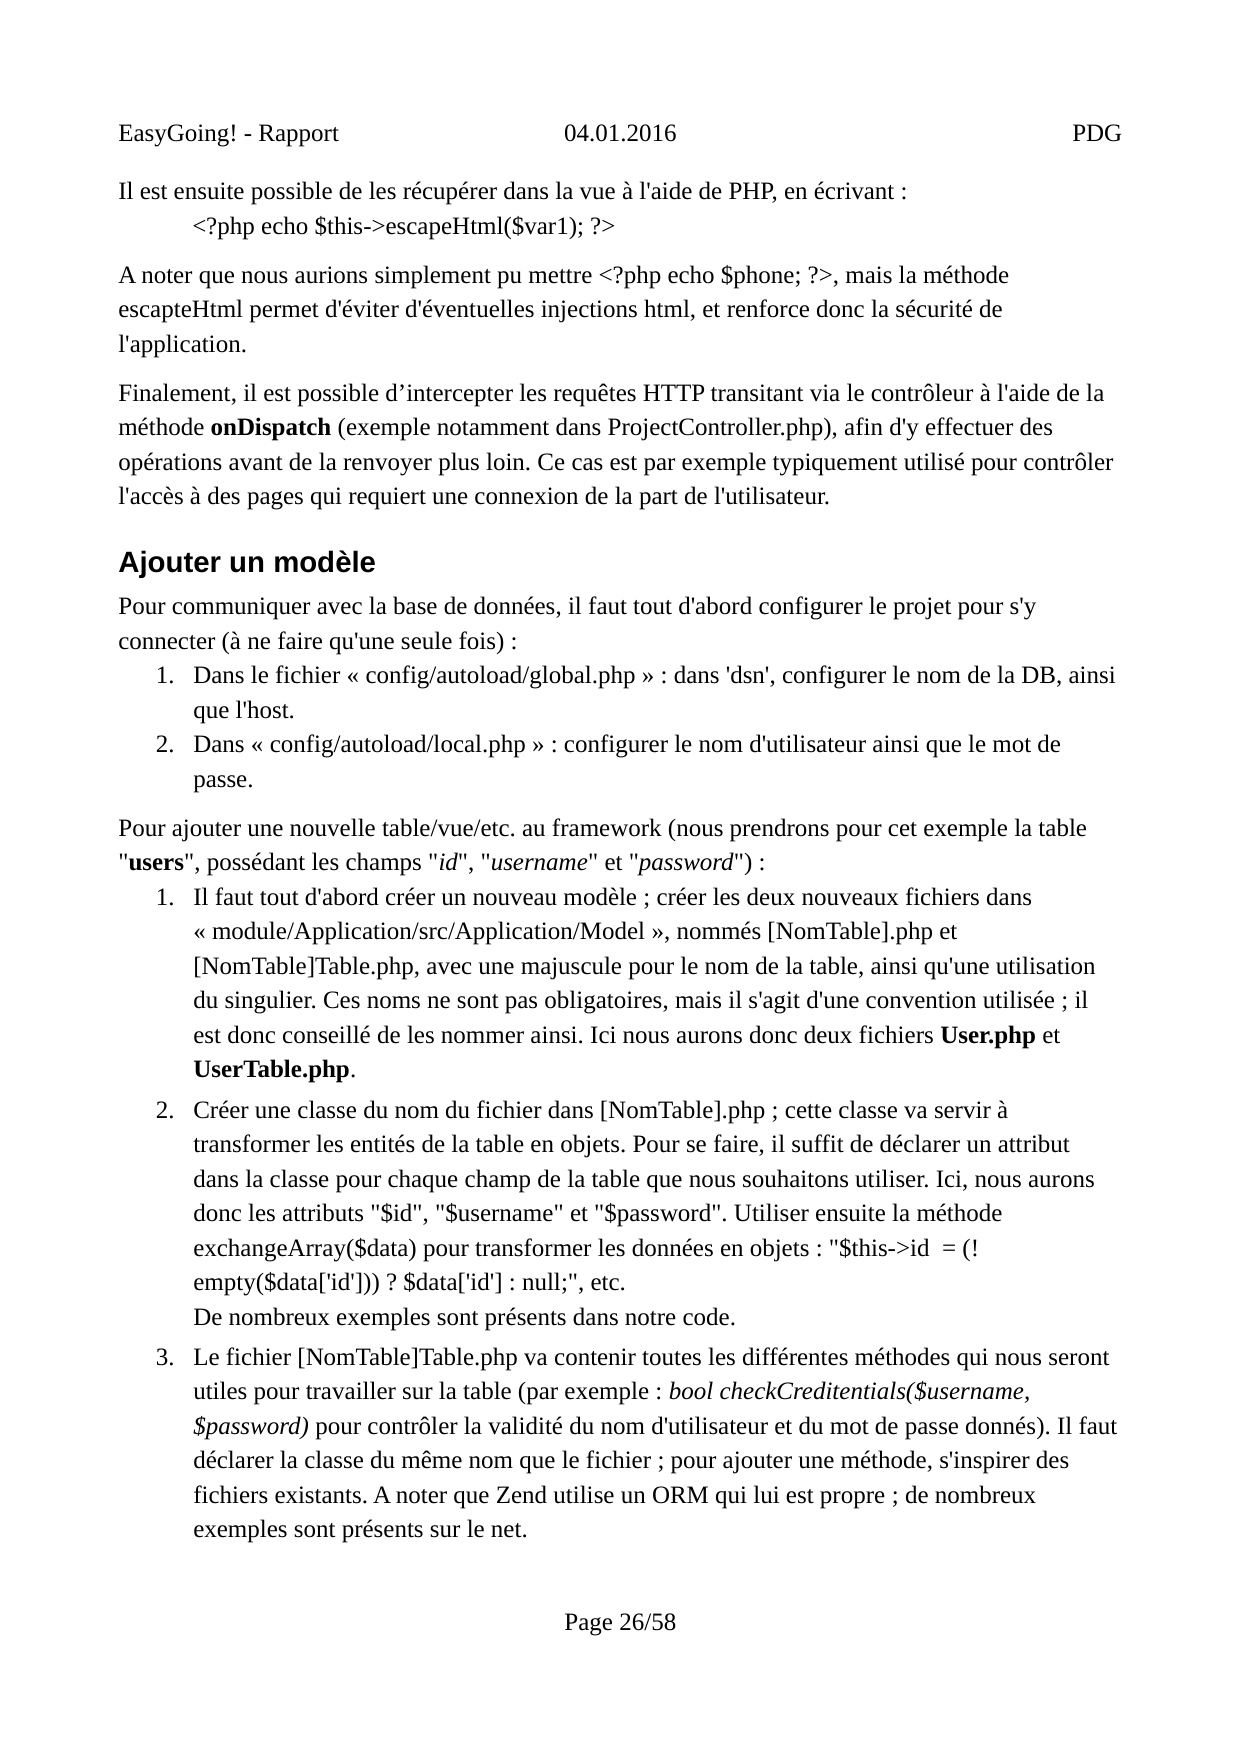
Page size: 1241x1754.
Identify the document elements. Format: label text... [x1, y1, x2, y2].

list Créer une classe du nom du fichier dans [NomTable].php ; cette classe va servir à transformer les entités de la table en objets. Pour se faire, il suffit de déclarer un attribut dans la classe pour chaque champ de la table que nous souhaitons utiliser. Ici, nous aurons donc les attributs "$id", "$username" et "$password". Utiliser ensuite la méthode exchangeArray($data) pour transformer les données en objets : "$this->id = (!empty($data['id'])) ? $data['id'] : null;", etc. De nombreux exemples sont présents dans notre code. [156, 1095, 1122, 1330]
text Finalement, il est possible d’intercepter les requêtes HTTP transitant via le contrôleur à l'aide de la méthode onDispatch (exemple notamment dans ProjectController.php), afin d'y effectuer des opérations avant de la renvoyer plus loin. Ce cas est par exemple typiquement utilisé pour contrôler l'accès à des pages qui requiert une connexion de la part de l'utilisateur. [118, 378, 1122, 510]
list Dans « config/autoload/local.php » : configurer le nom d'utilisateur ainsi que le mot de passe. [156, 729, 1122, 792]
text Pour communiquer avec la base de données, il faut tout d'abord configurer le projet pour s'y connecter (à ne faire qu'une seule fois) : [118, 591, 1122, 654]
list Dans le fichier « config/autoload/global.php » : dans 'dsn', configurer le nom de la DB, ainsi que l'host. [156, 660, 1122, 723]
text A noter que nous aurions simplement pu mettre <?php echo $phone; ?>, mais la méthode escapteHtml permet d'éviter d'éventuelles injections html, et renforce donc la sécurité de l'application. [118, 260, 1122, 358]
subtitle Ajouter un modèle [118, 545, 1122, 579]
list Le fichier [NomTable]Table.php va contenir toutes les différentes méthodes qui nous seront utiles pour travailler sur la table (par exemple : bool checkCreditentials($username, $password) pour contrôler la validité du nom d'utilisateur et du mot de passe donnés). Il faut déclarer la classe du même nom que le fichier ; pour ajouter une méthode, s'inspirer des fichiers existants. A noter que Zend utilise un ORM qui lui est propre ; de nombreux exemples sont présents sur le net. [156, 1342, 1122, 1543]
text Il est ensuite possible de les récupérer dans la vue à l'aide de PHP, en écrivant : [118, 176, 1122, 205]
text Pour ajouter une nouvelle table/vue/etc. au framework (nous prendrons pour cet exemple la table "users", possédant les champs "id", "username" et "password") : [118, 813, 1122, 876]
text <?php echo $this->escapeHtml($var1); ?> [118, 211, 1122, 239]
list Il faut tout d'abord créer un nouveau modèle ; créer les deux nouveaux fichiers dans « module/Application/src/Application/Model », nommés [NomTable].php et [NomTable]Table.php, avec une majuscule pour le nom de la table, ainsi qu'une utilisation du singulier. Ces noms ne sont pas obligatoires, mais il s'agit d'une convention utilisée ; il est donc conseillé de les nommer ainsi. Ici nous aurons donc deux fichiers User.php et UserTable.php. [156, 882, 1122, 1083]
